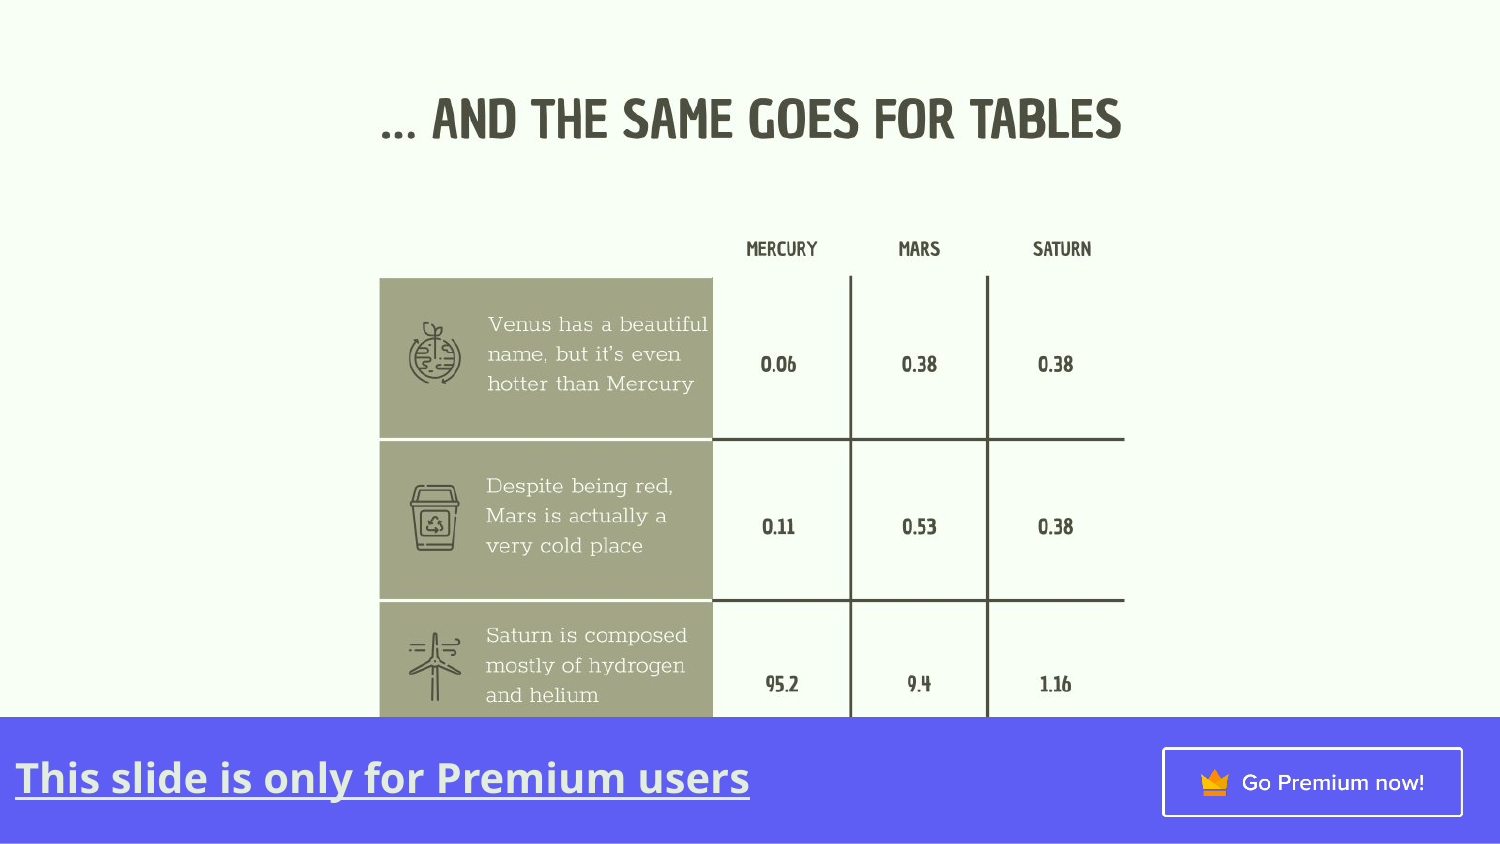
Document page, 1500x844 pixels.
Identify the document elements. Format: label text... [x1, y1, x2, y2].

picture [1162, 747, 1463, 817]
picture [0, 0, 1500, 717]
text_box This slide is only for Premium users [0, 717, 1500, 844]
